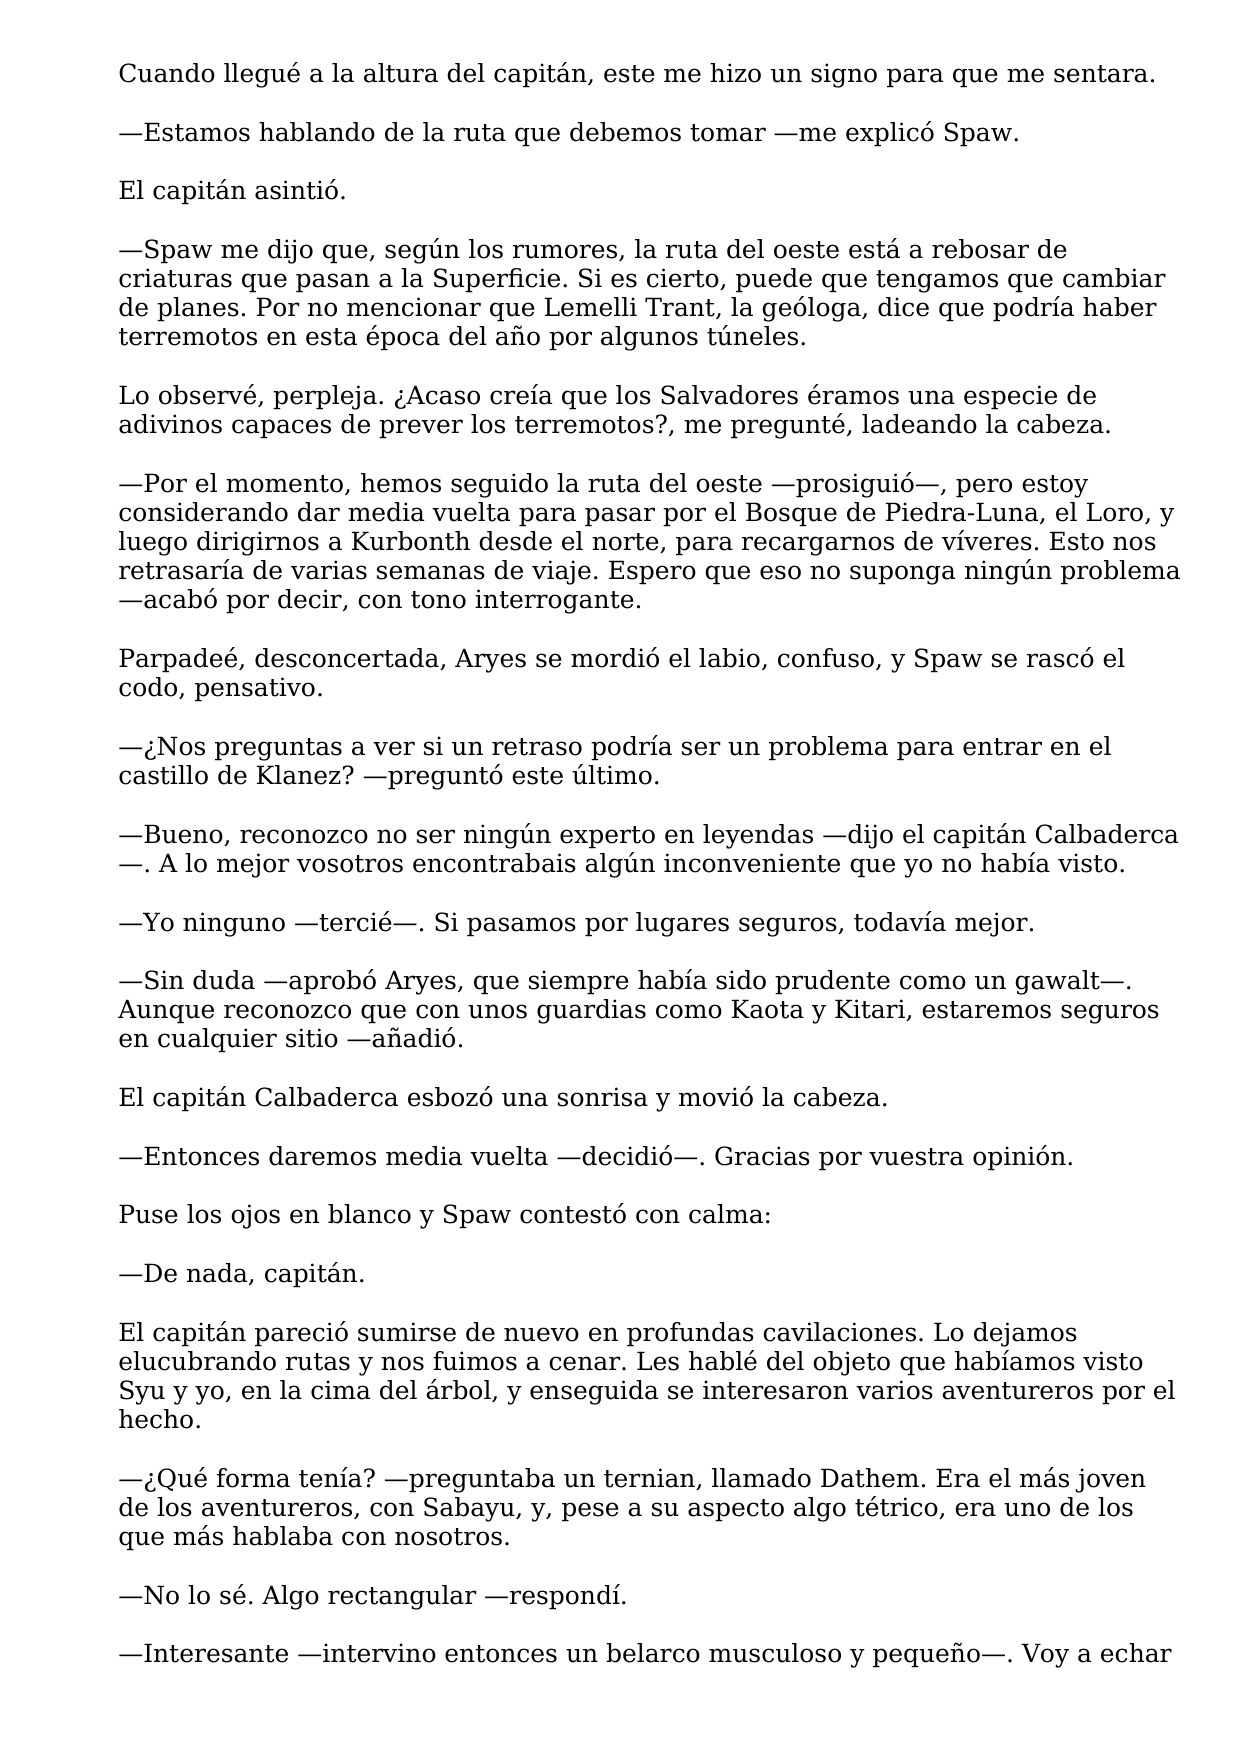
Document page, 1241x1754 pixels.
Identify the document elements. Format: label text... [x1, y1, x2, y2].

text El capitán asintió. [118, 176, 1181, 206]
text —Estamos hablando de la ruta que debemos tomar —me explicó Spaw. [118, 118, 1181, 147]
text —Entonces daremos media vuelta —decidió—. Gracias por vuestra opinión. [118, 1142, 1181, 1171]
text Puse los ojos en blanco y Spaw contestó con calma: [118, 1201, 1181, 1230]
text —Bueno, reconozco no ser ningún experto en leyendas —dijo el capitán Calbaderca—. A lo mejor vosotros encontrabais algún inconveniente que yo no había visto. [118, 820, 1181, 878]
text —Spaw me dijo que, según los rumores, la ruta del oeste está a rebosar de criaturas que pasan a la Superficie. Si es cierto, puede que tengamos que cambiar de planes. Por no mencionar que Lemelli Trant, la geóloga, dice que podría haber terremotos en esta época del año por algunos túneles. [118, 235, 1181, 352]
text —Interesante —intervino entonces un belarco musculoso y pequeño—. Voy a echar [118, 1640, 1181, 1669]
text —No lo sé. Algo rectangular —respondí. [118, 1581, 1181, 1610]
text Cuando llegué a la altura del capitán, este me hizo un signo para que me sentara. [118, 59, 1181, 88]
text —Yo ninguno —tercié—. Si pasamos por lugares seguros, todavía mejor. [118, 908, 1181, 937]
text —¿Qué forma tenía? —preguntaba un ternian, llamado Dathem. Era el más joven de los aventureros, con Sabayu, y, pese a su aspecto algo tétrico, era uno de los que más hablaba con nosotros. [118, 1464, 1181, 1552]
text El capitán pareció sumirse de nuevo en profundas cavilaciones. Lo dejamos elucubrando rutas y nos fuimos a cenar. Les hablé del objeto que habíamos visto Syu y yo, en la cima del árbol, y enseguida se interesaron varios aventureros por el hecho. [118, 1318, 1181, 1434]
text —Por el momento, hemos seguido la ruta del oeste —prosiguió—, pero estoy considerando dar media vuelta para pasar por el Bosque de Piedra-Luna, el Loro, y luego dirigirnos a Kurbonth desde el norte, para recargarnos de víveres. Esto nos retrasaría de varias semanas de viaje. Espero que eso no suponga ningún problema —acabó por decir, con tono interrogante. [118, 469, 1181, 615]
text El capitán Calbaderca esbozó una sonrisa y movió la cabeza. [118, 1083, 1181, 1112]
text Lo observé, perpleja. ¿Acaso creía que los Salvadores éramos una especie de adivinos capaces de prever los terremotos?, me pregunté, ladeando la cabeza. [118, 381, 1181, 439]
text —De nada, capitán. [118, 1259, 1181, 1288]
text Parpadeé, desconcertada, Aryes se mordió el labio, confuso, y Spaw se rascó el codo, pensativo. [118, 644, 1181, 703]
text —Sin duda —aprobó Aryes, que siempre había sido prudente como un gawalt—. Aunque reconozco que con unos guardias como Kaota y Kitari, estaremos seguros en cualquier sitio —añadió. [118, 966, 1181, 1054]
text —¿Nos preguntas a ver si un retraso podría ser un problema para entrar en el castillo de Klanez? —preguntó este último. [118, 732, 1181, 790]
